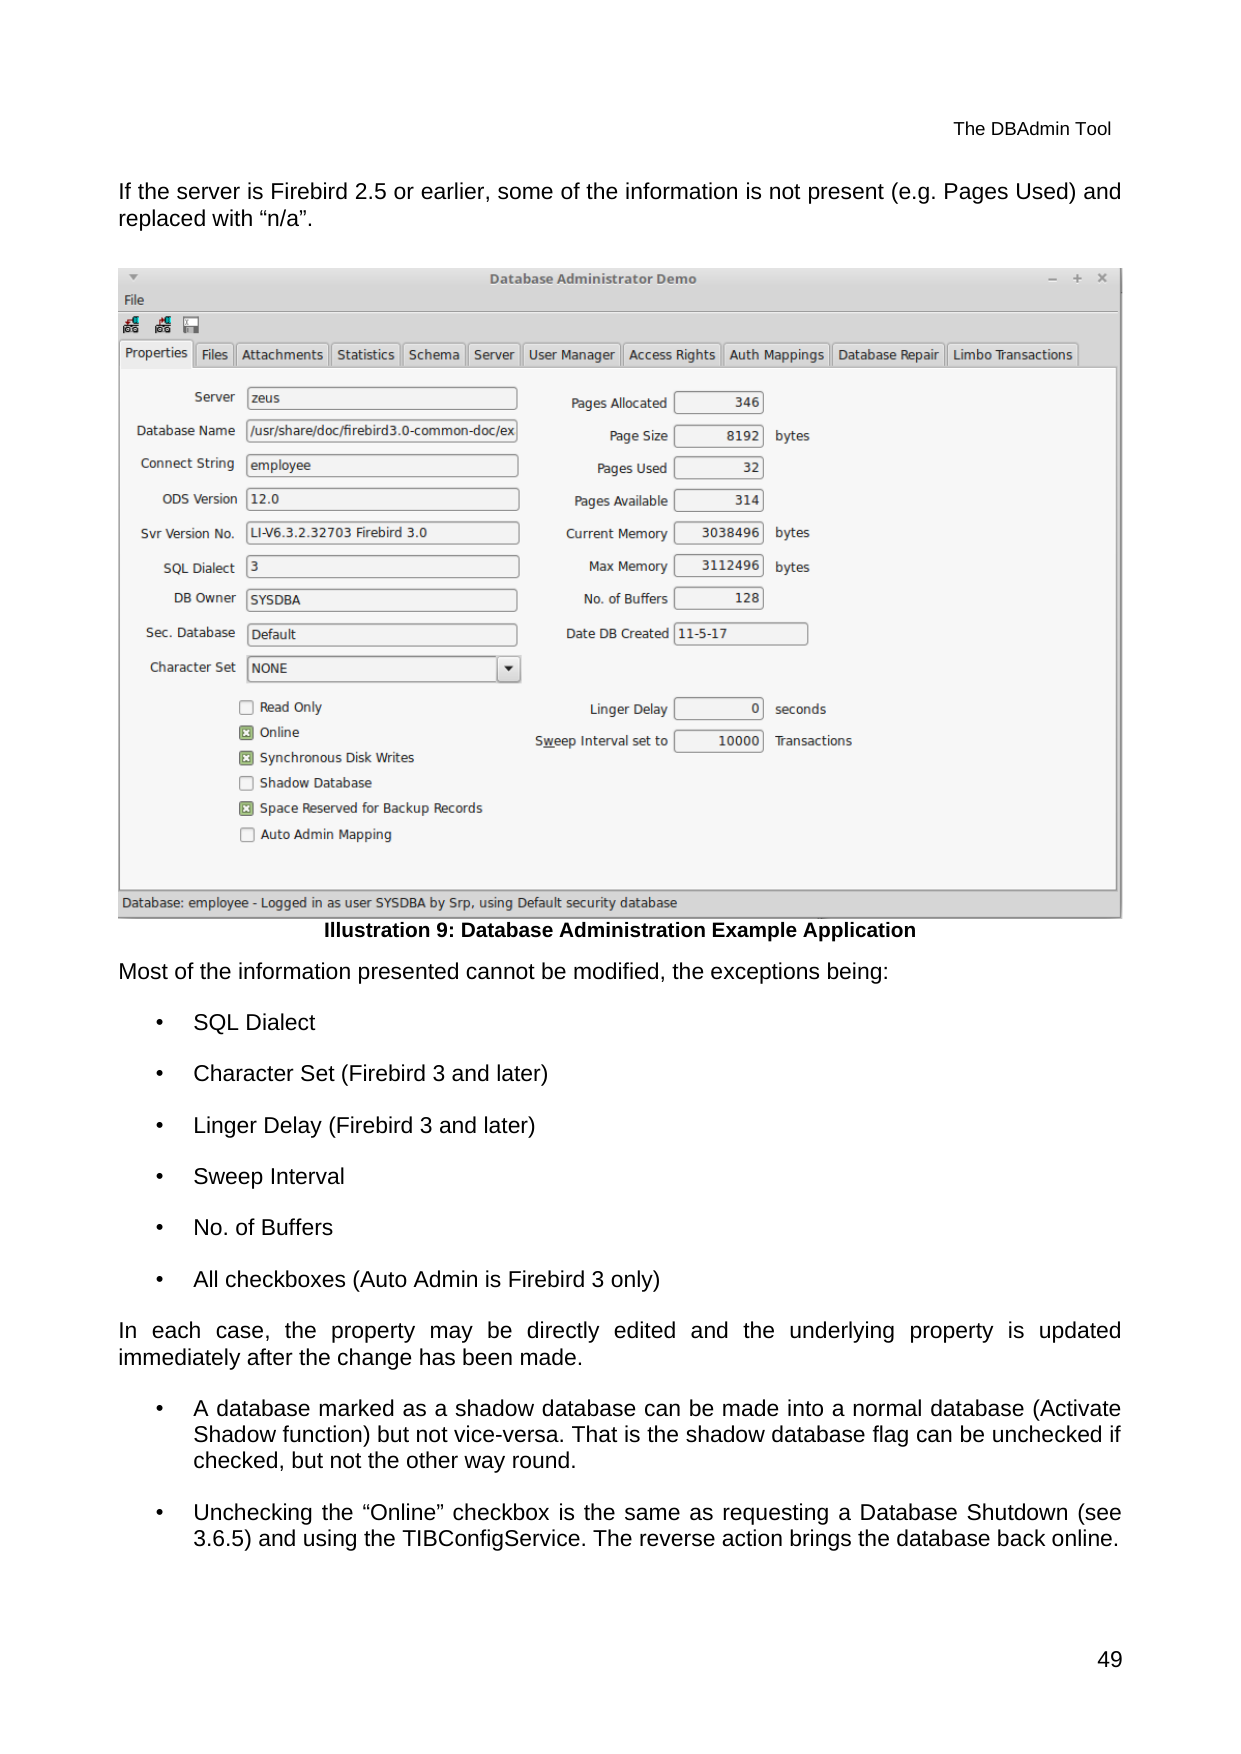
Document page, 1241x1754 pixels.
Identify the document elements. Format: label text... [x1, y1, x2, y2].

list All checkboxes (Auto Admin is Firebird 3 only) [156, 1266, 1122, 1292]
text [118, 256, 1122, 268]
list Unchecking the “Online” checkbox is the same as requesting a Database Shutdown (see 3.6.5) and using the TIBConfigService. The reverse action brings the database back online. [156, 1499, 1122, 1552]
list Linger Delay (Firebird 3 and later) [156, 1112, 1122, 1138]
list SQL Dialect [156, 1009, 1122, 1035]
list No. of Buffers [156, 1214, 1122, 1241]
list A database marked as a shadow database can be made into a normal database (Activate Shadow function) but not vice-versa. That is the shadow database flag can be unchecked if checked, but not the other way round. [156, 1395, 1122, 1474]
list Character Set (Firebird 3 and later) [156, 1060, 1122, 1087]
picture [118, 268, 1123, 919]
text Illustration 9: Database Administration Example Application [118, 919, 1122, 942]
list Sweep Interval [156, 1163, 1122, 1189]
text If the server is Firebird 2.5 or earlier, some of the information is not present (e.g. Pages Used) and replaced with “n/a”. [118, 178, 1122, 231]
text Most of the information presented cannot be modified, the exceptions being: [118, 942, 1122, 984]
text In each case, the property may be directly edited and the underlying property is updated immediately after the change has been made. [118, 1317, 1122, 1370]
